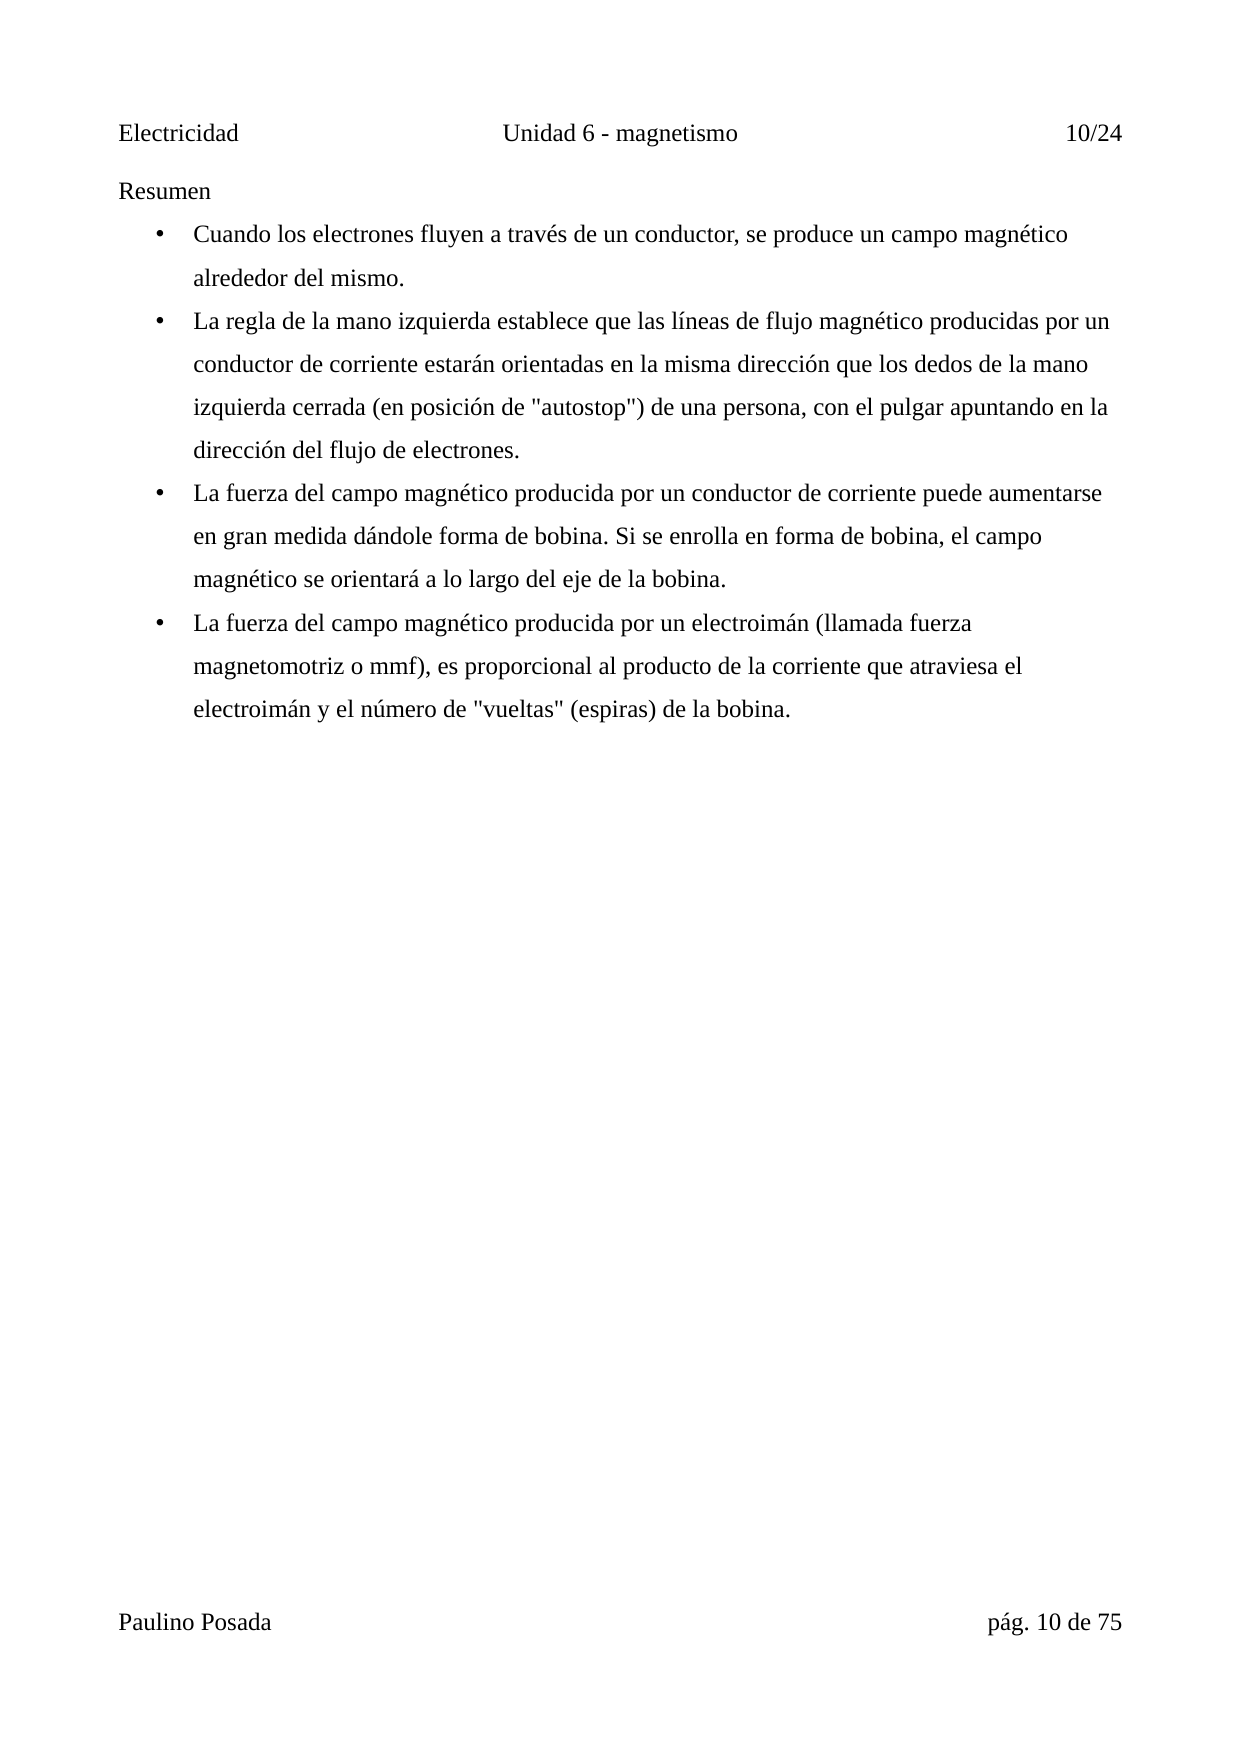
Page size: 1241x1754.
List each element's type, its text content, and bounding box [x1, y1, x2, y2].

list La fuerza del campo magnético producida por un conductor de corriente puede aumentarse en gran medida dándole forma de bobina. Si se enrolla en forma de bobina, el campo magnético se orientará a lo largo del eje de la bobina. [156, 478, 1122, 593]
text Resumen [118, 176, 1122, 205]
list La regla de la mano izquierda establece que las líneas de flujo magnético producidas por un conductor de corriente estarán orientadas en la misma dirección que los dedos de la mano izquierda cerrada (en posición de "autostop") de una persona, con el pulgar apuntando en la dirección del flujo de electrones. [156, 306, 1122, 464]
list La fuerza del campo magnético producida por un electroimán (llamada fuerza magnetomotriz o mmf), es proporcional al producto de la corriente que atraviesa el electroimán y el número de "vueltas" (espiras) de la bobina. [156, 608, 1122, 723]
list Cuando los electrones fluyen a través de un conductor, se produce un campo magnético alrededor del mismo. [156, 219, 1122, 291]
